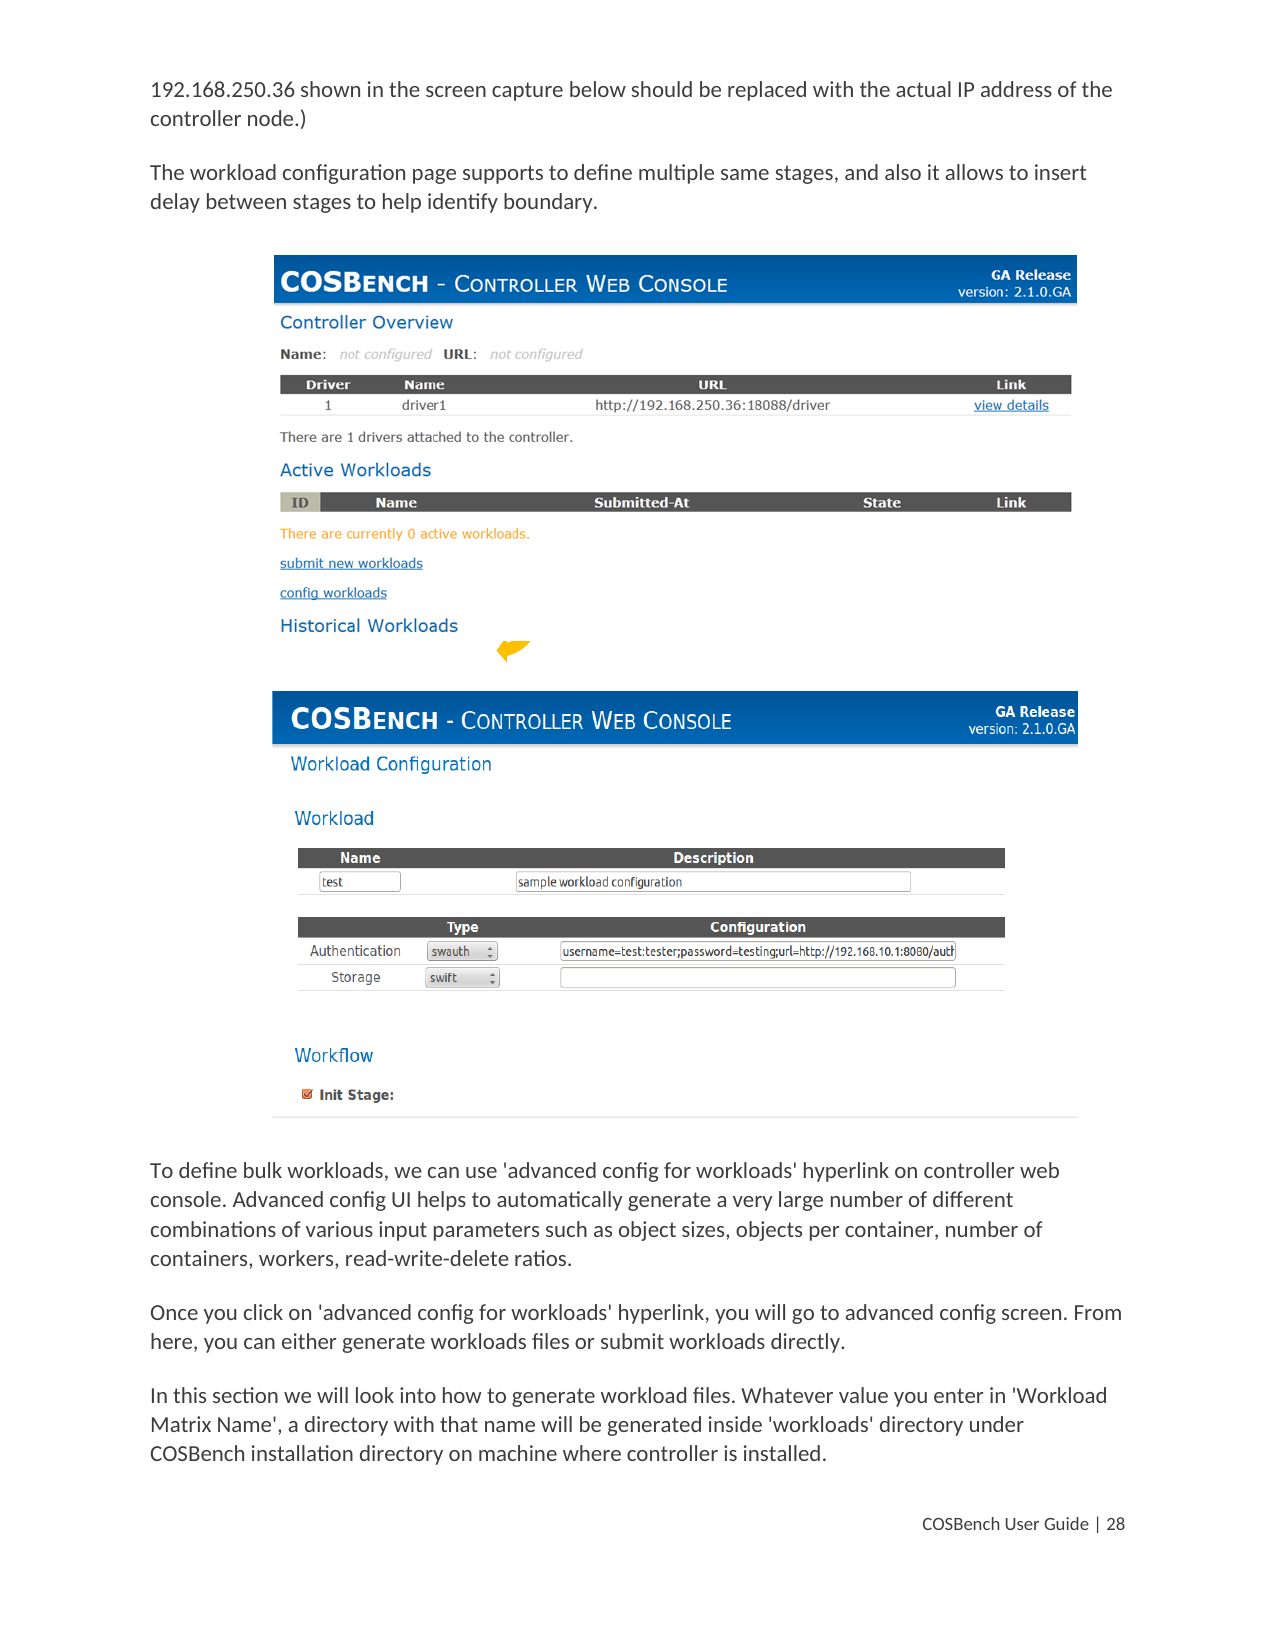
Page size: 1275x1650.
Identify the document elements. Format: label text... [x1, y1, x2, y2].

text To define bulk workloads, we can use 'advanced config for workloads' hyperlink on controller web console. Advanced config UI helps to automatically generate a very large number of different combinations of various input parameters such as object sizes, objects per container, number of containers, workers, read-write-delete ratios. [150, 1157, 1125, 1272]
text The workload configuration page supports to define multiple same stages, and also it allows to insert delay between stages to help identify boundary. [150, 158, 1125, 215]
text In this section we will look into how to generate workload files. Whatever value you enter in 'Workload Matrix Name', a directory with that name will be generated inside 'workloads' directory under COSBench installation directory on machine where controller is installed. [150, 1381, 1125, 1467]
text Once you click on 'advanced config for workloads' hyperlink, you will go to advanced config screen. From here, you can either generate workloads files or submit workloads directly. [150, 1298, 1125, 1355]
text 192.168.250.36 shown in the screen capture below should be replaced with the actual IP address of the controller node.) [150, 75, 1125, 132]
